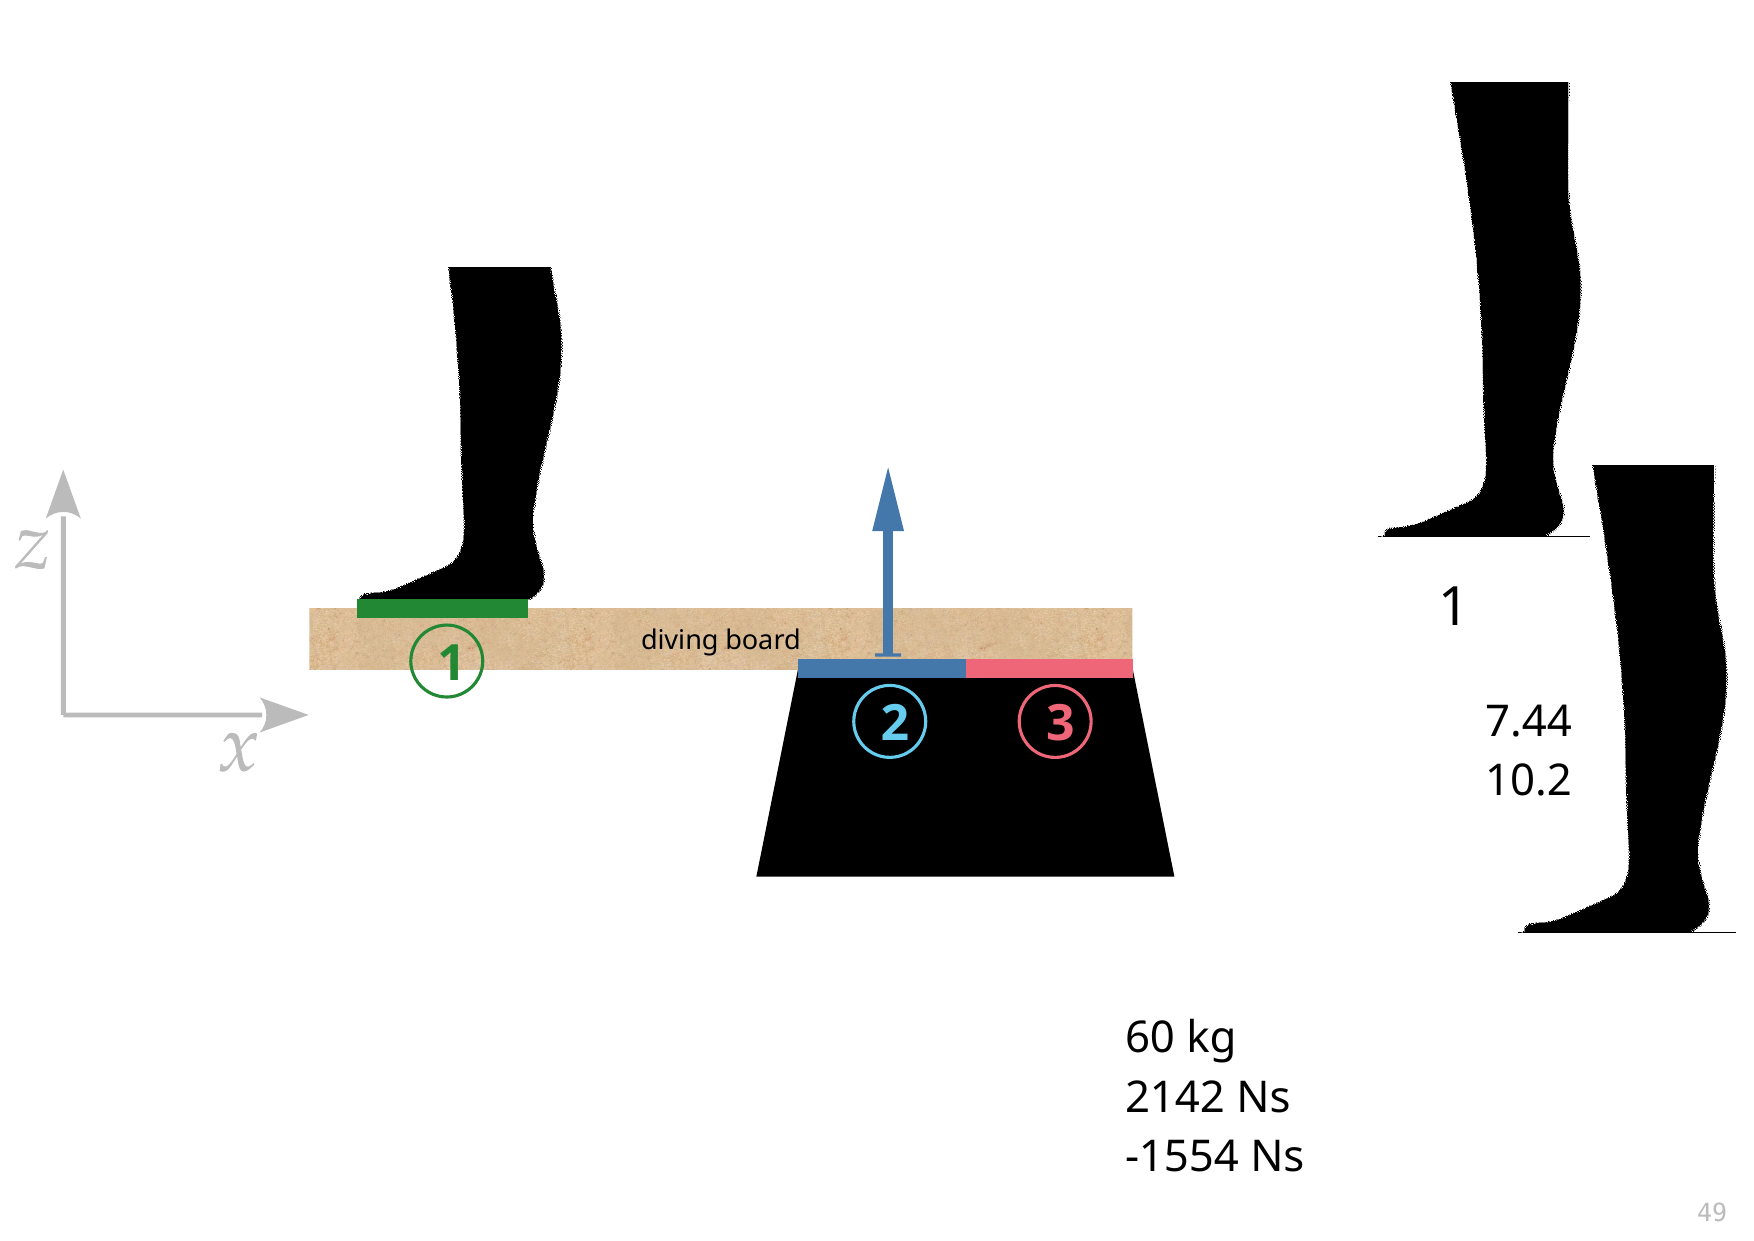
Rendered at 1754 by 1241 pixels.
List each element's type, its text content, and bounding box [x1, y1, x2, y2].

text_box 2 [853, 685, 926, 758]
text_box 1 [410, 625, 483, 698]
text_box [259, 697, 309, 733]
text_box [15, 530, 48, 570]
text_box [45, 469, 81, 519]
text_box 7.44 10.2 [1470, 682, 1578, 785]
picture [1518, 785, 1528, 792]
picture [353, 267, 571, 599]
text_box [219, 732, 258, 772]
text_box 3 [1019, 685, 1092, 758]
text_box 60 kg 2142 Ns -1554 Ns [1110, 998, 1309, 1145]
text_box 1 [1423, 560, 1481, 630]
picture [1378, 82, 1736, 933]
text_box diving board [628, 618, 814, 660]
text_box [309, 599, 1175, 877]
text_box [60, 516, 263, 718]
